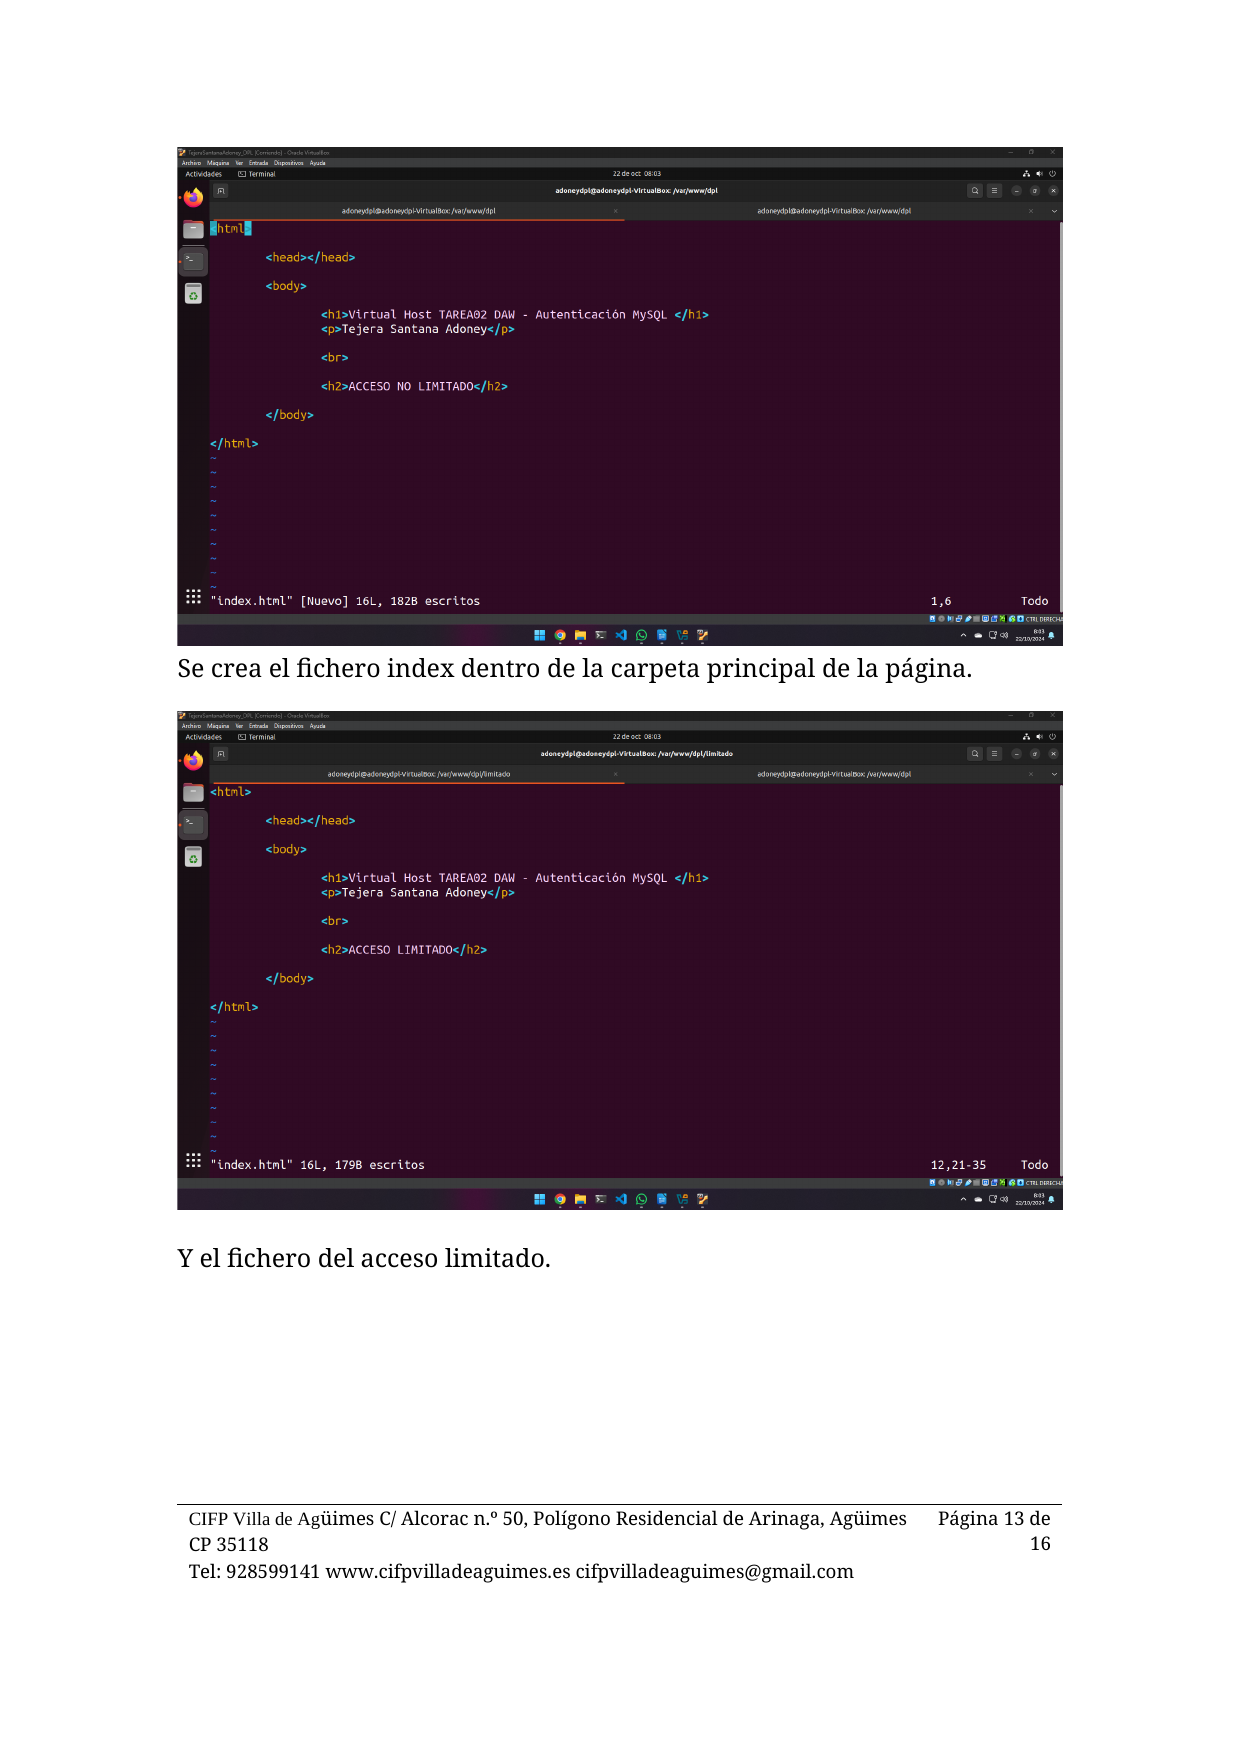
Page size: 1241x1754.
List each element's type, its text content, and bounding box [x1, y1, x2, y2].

picture [177, 147, 1063, 646]
picture [177, 711, 1063, 1210]
text Se crea el fichero index dentro de la carpeta principal de la página. [177, 646, 1063, 685]
text Y el fichero del acceso limitado. [177, 1210, 1063, 1274]
